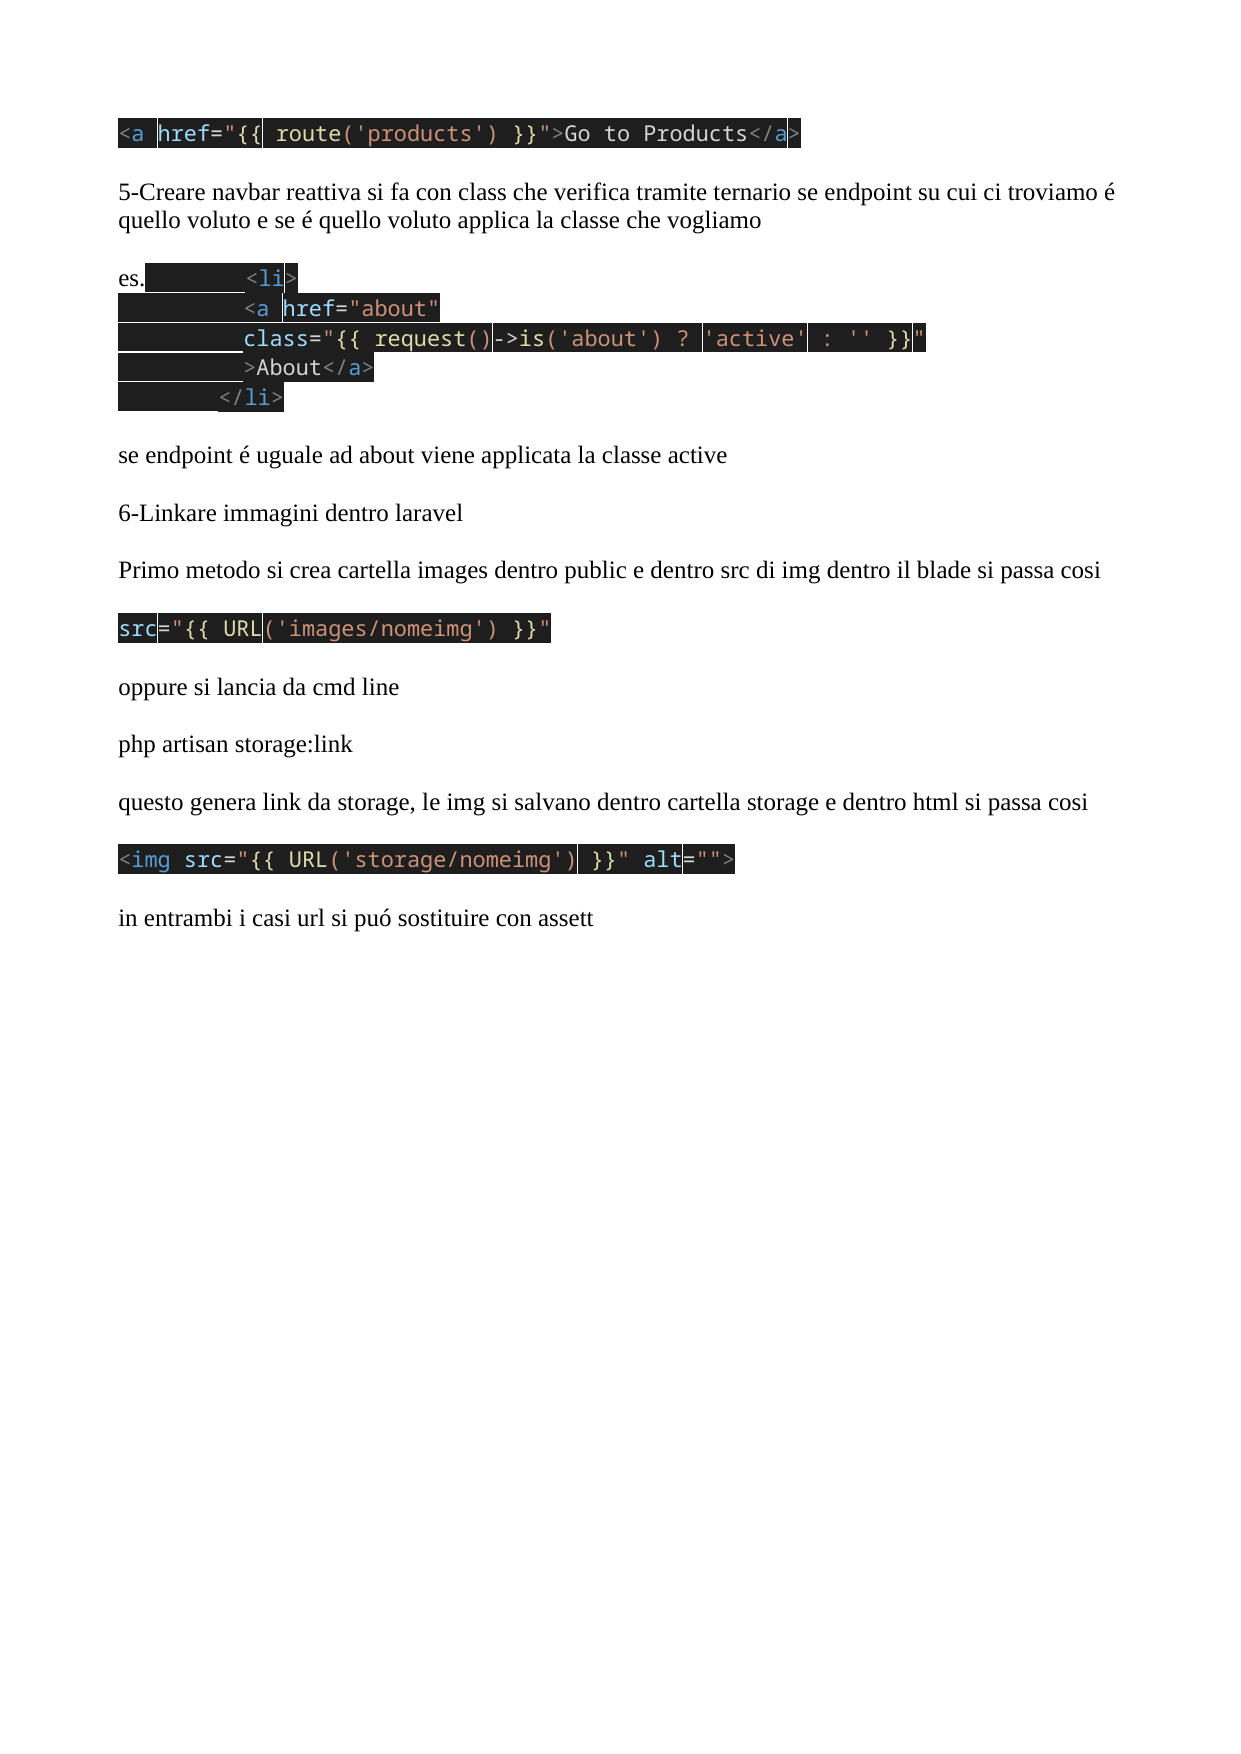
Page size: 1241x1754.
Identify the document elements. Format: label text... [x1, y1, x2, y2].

text >About</a> [118, 352, 1122, 382]
text es. <li> [118, 263, 1122, 293]
text <img src="{{ URL('storage/nomeimg') }}" alt=""> [118, 844, 1122, 874]
text class="{{ request()->is('about') ? 'active' : '' }}" [118, 322, 1122, 352]
text <a href="about" [118, 293, 1122, 322]
text src="{{ URL('images/nomeimg') }}" [118, 613, 1122, 643]
text oppure si lancia da cmd line [118, 672, 1122, 700]
text 6-Linkare immagini dentro laravel [118, 498, 1122, 527]
text in entrambi i casi url si puó sostituire con assett [118, 903, 1122, 931]
text <a href="{{ route('products') }}">Go to Products</a> [118, 118, 1122, 148]
text se endpoint é uguale ad about viene applicata la classe active [118, 441, 1122, 469]
text 5-Creare navbar reattiva si fa con class che verifica tramite ternario se endpoint su cui ci troviamo é quello voluto e se é quello voluto applica la classe che vogliamo [118, 177, 1122, 234]
text php artisan storage:link [118, 729, 1122, 758]
text </li> [118, 382, 1122, 412]
text Primo metodo si crea cartella images dentro public e dentro src di img dentro il blade si passa cosi [118, 556, 1122, 584]
text questo genera link da storage, le img si salvano dentro cartella storage e dentro html si passa cosi [118, 787, 1122, 815]
